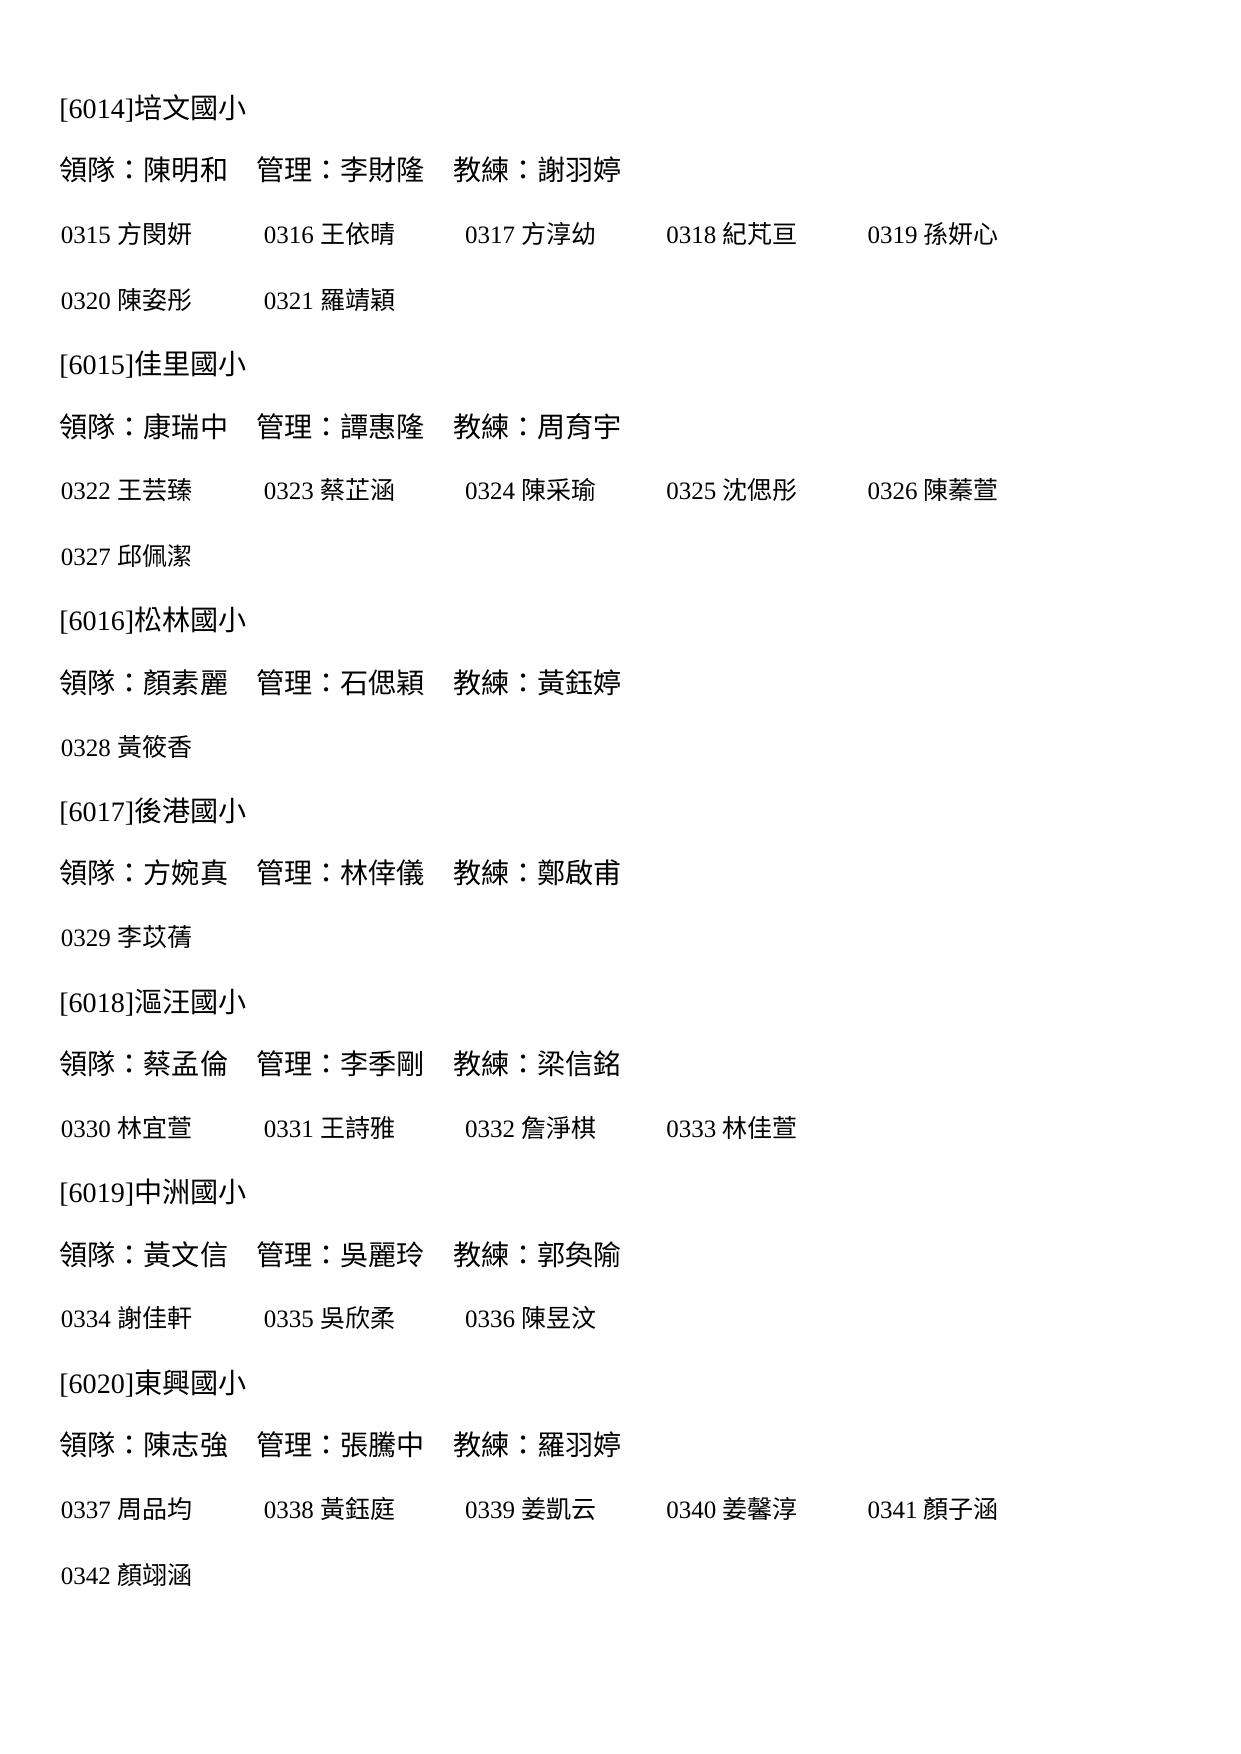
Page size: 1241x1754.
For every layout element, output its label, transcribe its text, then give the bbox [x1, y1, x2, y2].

table_cell [866, 1530, 1069, 1596]
table_header [463, 893, 664, 958]
table_header 0339 姜凱云 [463, 1465, 664, 1530]
table_header 0315 方閔妍 [59, 190, 262, 255]
text [6014]培文國小 領隊：陳明和 管理：李財隆 教練：謝羽婷 [59, 64, 1181, 189]
text [6015]佳里國小 領隊：康瑞中 管理：譚惠隆 教練：周育宇 [59, 321, 1181, 446]
text [6019]中洲國小 領隊：黃文信 管理：吳麗玲 教練：郭奐隃 [59, 1149, 1181, 1274]
table_header 0340 姜馨淳 [665, 1465, 866, 1530]
table_cell 0320 陳姿彤 [59, 255, 262, 321]
table_header 0317 方淳幼 [463, 190, 664, 255]
table_header 0341 顏子涵 [866, 1465, 1069, 1530]
table_header [262, 702, 463, 768]
table_header [262, 893, 463, 958]
table_header 0333 林佳萱 [665, 1083, 866, 1149]
table_header 0332 詹淨棋 [463, 1083, 664, 1149]
table_header 0316 王依晴 [262, 190, 463, 255]
table_cell [463, 1530, 664, 1596]
table_cell 0342 顏翊涵 [59, 1530, 262, 1596]
table_header [866, 1083, 1069, 1149]
table_header 0318 紀芃亘 [665, 190, 866, 255]
table_cell 0321 羅靖穎 [262, 255, 463, 321]
table_cell [262, 511, 463, 577]
table_header [665, 702, 866, 768]
table_header 0324 陳采瑜 [463, 446, 664, 511]
text [6017]後港國小 領隊：方婉真 管理：林倖儀 教練：鄭啟甫 [59, 768, 1181, 893]
table_header 0323 蔡芷涵 [262, 446, 463, 511]
table_header 0334 謝佳軒 [59, 1274, 262, 1339]
table_header [665, 1274, 866, 1339]
table_cell 0327 邱佩潔 [59, 511, 262, 577]
table_header 0326 陳蓁萱 [866, 446, 1069, 511]
table_header 0329 李苡蒨 [59, 893, 262, 958]
text [6018]漚汪國小 領隊：蔡孟倫 管理：李季剛 教練：梁信銘 [59, 958, 1181, 1083]
table_cell [463, 511, 664, 577]
table_header [866, 893, 1069, 958]
table_header 0336 陳昱汶 [463, 1274, 664, 1339]
table_header [866, 702, 1069, 768]
table_cell [866, 255, 1069, 321]
table_cell [665, 1530, 866, 1596]
table_header 0335 吳欣柔 [262, 1274, 463, 1339]
table_header [463, 702, 664, 768]
table_header 0322 王芸臻 [59, 446, 262, 511]
table_header 0330 林宜萱 [59, 1083, 262, 1149]
table_header 0325 沈偲彤 [665, 446, 866, 511]
table_header 0338 黃鈺庭 [262, 1465, 463, 1530]
table_cell [665, 511, 866, 577]
table_cell [665, 255, 866, 321]
table_header 0328 黃筱香 [59, 702, 262, 768]
table_header 0337 周品均 [59, 1465, 262, 1530]
table_cell [866, 511, 1069, 577]
text [6016]松林國小 領隊：顏素麗 管理：石偲穎 教練：黃鈺婷 [59, 577, 1181, 702]
table_cell [463, 255, 664, 321]
text [6020]東興國小 領隊：陳志強 管理：張騰中 教練：羅羽婷 [59, 1339, 1181, 1464]
table_header [866, 1274, 1069, 1339]
table_cell [262, 1530, 463, 1596]
table_header 0319 孫妍心 [866, 190, 1069, 255]
table_header [665, 893, 866, 958]
table_header 0331 王詩雅 [262, 1083, 463, 1149]
